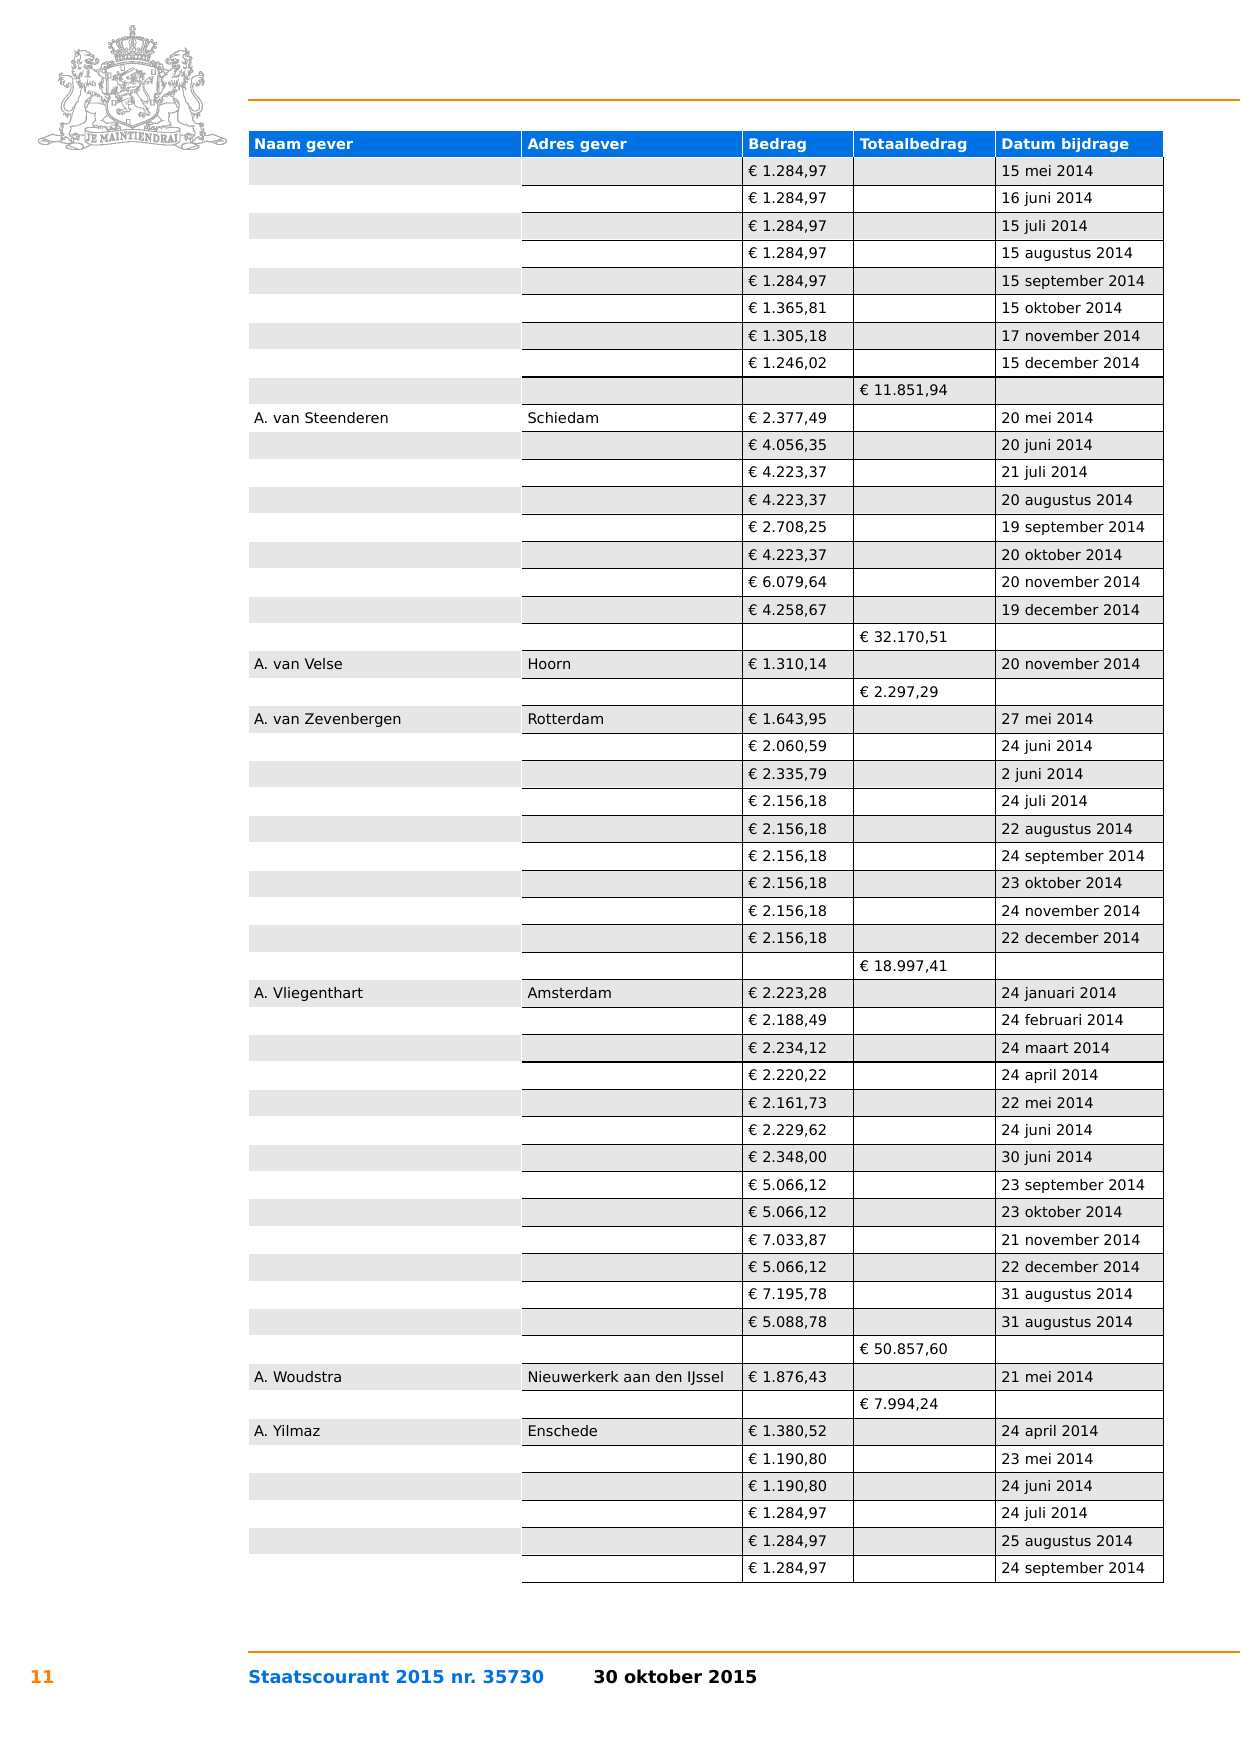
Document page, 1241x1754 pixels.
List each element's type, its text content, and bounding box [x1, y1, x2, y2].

table_cell [854, 1556, 995, 1582]
table_cell € 1.305,18 [743, 323, 853, 349]
table_cell [249, 542, 521, 568]
table_cell [522, 268, 742, 294]
table_cell [854, 1501, 995, 1527]
table_cell [854, 898, 995, 924]
table_cell [249, 1282, 521, 1308]
table_cell [996, 953, 1163, 979]
table_header Adres gever [522, 131, 742, 157]
table_cell € 5.066,12 [743, 1254, 853, 1281]
table_cell 24 juli 2014 [996, 789, 1163, 815]
table_cell [854, 1419, 995, 1445]
table_cell 24 januari 2014 [996, 980, 1163, 1007]
table_cell [854, 1035, 995, 1061]
table_cell € 1.284,97 [743, 241, 853, 267]
table_header Bedrag [743, 131, 853, 157]
table_cell 22 mei 2014 [996, 1090, 1163, 1116]
table_cell A. van Zevenbergen [249, 706, 521, 733]
table_cell [854, 268, 995, 294]
table_cell [854, 734, 995, 760]
table_cell 24 april 2014 [996, 1063, 1163, 1089]
table_cell [522, 816, 742, 842]
table_cell [249, 268, 521, 294]
table_cell [522, 597, 742, 623]
table_cell [522, 213, 742, 239]
table_cell [996, 679, 1163, 705]
table_cell [522, 378, 742, 404]
table_cell € 1.284,97 [743, 186, 853, 212]
table_cell [522, 1446, 742, 1472]
picture [38, 25, 227, 150]
table_cell A. van Velse [249, 651, 521, 678]
table_cell [522, 295, 742, 322]
table_cell [522, 460, 742, 486]
table_cell [522, 1227, 742, 1253]
table_cell € 1.284,97 [743, 213, 853, 239]
table_cell [522, 1063, 742, 1089]
table_cell [522, 624, 742, 650]
table_cell Enschede [522, 1419, 742, 1445]
table_cell 2 juni 2014 [996, 761, 1163, 787]
table_cell 19 december 2014 [996, 597, 1163, 623]
table_cell € 2.708,25 [743, 515, 853, 541]
table_cell [522, 953, 742, 979]
table_cell € 1.876,43 [743, 1364, 853, 1390]
table_cell [522, 1391, 742, 1417]
table_cell [854, 432, 995, 459]
table_cell € 1.190,80 [743, 1473, 853, 1500]
table_cell [249, 1172, 521, 1198]
table_cell [522, 1035, 742, 1061]
table_cell [249, 1336, 521, 1363]
table_cell [522, 843, 742, 869]
table_cell [522, 1254, 742, 1281]
table_cell [522, 186, 742, 212]
table_cell [249, 158, 521, 185]
table_cell [249, 1501, 521, 1527]
table_cell 20 oktober 2014 [996, 542, 1163, 568]
table_cell € 4.056,35 [743, 432, 853, 459]
table_cell € 2.156,18 [743, 789, 853, 815]
table_cell [249, 1145, 521, 1171]
table_cell [249, 1446, 521, 1472]
table_cell [249, 213, 521, 239]
table_cell [854, 816, 995, 842]
table_cell 21 mei 2014 [996, 1364, 1163, 1390]
table_cell [522, 350, 742, 376]
table_cell [522, 1199, 742, 1226]
table_cell [522, 323, 742, 349]
table_cell 20 mei 2014 [996, 405, 1163, 431]
table_cell € 5.088,78 [743, 1309, 853, 1335]
table_cell [249, 1528, 521, 1554]
table_cell [522, 1473, 742, 1500]
table_cell € 4.223,37 [743, 460, 853, 486]
table_cell Nieuwerkerk aan den IJssel [522, 1364, 742, 1390]
table_cell 27 mei 2014 [996, 706, 1163, 733]
table_cell [249, 323, 521, 349]
table_cell 23 september 2014 [996, 1172, 1163, 1198]
table_cell € 2.161,73 [743, 1090, 853, 1116]
table_cell [522, 158, 742, 185]
table_cell 24 november 2014 [996, 898, 1163, 924]
table_cell 24 september 2014 [996, 1556, 1163, 1582]
table_cell [854, 1172, 995, 1198]
table_cell A. Vliegenthart [249, 980, 521, 1007]
table_cell 21 november 2014 [996, 1227, 1163, 1253]
table_cell [743, 1336, 853, 1363]
table_cell [249, 350, 521, 376]
table_cell [249, 378, 521, 404]
table_cell € 1.365,81 [743, 295, 853, 322]
table_cell € 2.220,22 [743, 1063, 853, 1089]
table_cell [522, 1309, 742, 1335]
table_cell [854, 1117, 995, 1143]
table_cell [249, 1309, 521, 1335]
table_cell € 2.234,12 [743, 1035, 853, 1061]
table_cell 31 augustus 2014 [996, 1309, 1163, 1335]
table_cell [743, 679, 853, 705]
table_cell € 32.170,51 [854, 624, 995, 650]
table_header Datum bijdrage [996, 131, 1163, 157]
table_cell € 1.284,97 [743, 1556, 853, 1582]
table_cell [996, 624, 1163, 650]
table_cell € 7.994,24 [854, 1391, 995, 1417]
table_cell [249, 1227, 521, 1253]
table_cell 21 juli 2014 [996, 460, 1163, 486]
table_cell A. van Steenderen [249, 405, 521, 431]
table_cell 24 september 2014 [996, 843, 1163, 869]
table_cell 24 juni 2014 [996, 734, 1163, 760]
table_cell € 1.284,97 [743, 158, 853, 185]
table_cell € 2.335,79 [743, 761, 853, 787]
table_cell € 2.223,28 [743, 980, 853, 1007]
table_cell [854, 569, 995, 596]
table_cell 16 juni 2014 [996, 186, 1163, 212]
table_cell 24 maart 2014 [996, 1035, 1163, 1061]
table_cell [522, 679, 742, 705]
table_cell [249, 487, 521, 513]
table_cell [854, 515, 995, 541]
table_cell € 1.246,02 [743, 350, 853, 376]
table_cell [249, 1008, 521, 1034]
table_cell [522, 487, 742, 513]
table_cell € 2.377,49 [743, 405, 853, 431]
table_cell € 1.643,95 [743, 706, 853, 733]
table_cell Amsterdam [522, 980, 742, 1007]
table_cell [249, 871, 521, 897]
table_cell € 2.156,18 [743, 843, 853, 869]
table_cell € 2.156,18 [743, 898, 853, 924]
table_cell [854, 1254, 995, 1281]
table_cell [249, 1035, 521, 1061]
table_cell [522, 1090, 742, 1116]
table_cell [522, 898, 742, 924]
table_cell [249, 789, 521, 815]
table_cell 31 augustus 2014 [996, 1282, 1163, 1308]
table_cell [854, 1446, 995, 1472]
table_cell [854, 1199, 995, 1226]
table_cell [854, 1364, 995, 1390]
table_cell [249, 1199, 521, 1226]
table_cell [522, 1336, 742, 1363]
table_cell 24 juli 2014 [996, 1501, 1163, 1527]
table_cell € 2.229,62 [743, 1117, 853, 1143]
table_cell 17 november 2014 [996, 323, 1163, 349]
table_cell [249, 925, 521, 952]
table_cell [996, 378, 1163, 404]
table_cell [743, 1391, 853, 1417]
table_cell Schiedam [522, 405, 742, 431]
table_cell [522, 1172, 742, 1198]
table_cell [854, 980, 995, 1007]
table_cell € 2.060,59 [743, 734, 853, 760]
table_cell [522, 871, 742, 897]
table_cell 19 september 2014 [996, 515, 1163, 541]
table_cell € 4.258,67 [743, 597, 853, 623]
table_cell [249, 624, 521, 650]
table_cell [854, 186, 995, 212]
table_cell [522, 1282, 742, 1308]
table_cell [522, 1117, 742, 1143]
table_cell Rotterdam [522, 706, 742, 733]
table_cell [249, 761, 521, 787]
table_cell € 6.079,64 [743, 569, 853, 596]
table_cell € 1.284,97 [743, 1501, 853, 1527]
table_cell Hoorn [522, 651, 742, 678]
table_cell [996, 1391, 1163, 1417]
table_cell A. Yilmaz [249, 1419, 521, 1445]
table_cell 23 oktober 2014 [996, 871, 1163, 897]
table_cell [522, 542, 742, 568]
table_cell [249, 679, 521, 705]
table_cell [249, 898, 521, 924]
table_cell [854, 460, 995, 486]
table_cell [522, 1008, 742, 1034]
table_cell [854, 1227, 995, 1253]
table_cell [522, 789, 742, 815]
table_cell 22 augustus 2014 [996, 816, 1163, 842]
table_cell [249, 734, 521, 760]
table_cell € 1.284,97 [743, 268, 853, 294]
table_cell € 2.297,29 [854, 679, 995, 705]
table_cell 15 augustus 2014 [996, 241, 1163, 267]
table_cell [249, 432, 521, 459]
table_cell [249, 816, 521, 842]
table_cell [249, 1556, 521, 1582]
table_cell [854, 1309, 995, 1335]
table_cell [249, 597, 521, 623]
table_cell [522, 761, 742, 787]
table_cell [854, 542, 995, 568]
table_cell 25 augustus 2014 [996, 1528, 1163, 1554]
table_cell [743, 953, 853, 979]
table_cell 20 november 2014 [996, 651, 1163, 678]
table_cell [249, 1117, 521, 1143]
table_cell € 2.348,00 [743, 1145, 853, 1171]
table_cell [854, 925, 995, 952]
table_cell [522, 1528, 742, 1554]
table_cell [854, 597, 995, 623]
table_cell € 1.310,14 [743, 651, 853, 678]
table_cell [854, 843, 995, 869]
table_cell [854, 241, 995, 267]
table_cell € 2.156,18 [743, 925, 853, 952]
table_cell [249, 1254, 521, 1281]
table_cell [249, 953, 521, 979]
table_cell [249, 1090, 521, 1116]
table_cell [249, 1391, 521, 1417]
table_cell [249, 241, 521, 267]
table_cell € 2.156,18 [743, 816, 853, 842]
table_cell € 5.066,12 [743, 1172, 853, 1198]
table_cell [743, 624, 853, 650]
table_cell [854, 1063, 995, 1089]
table_cell € 1.380,52 [743, 1419, 853, 1445]
table_cell [854, 871, 995, 897]
table_cell 30 juni 2014 [996, 1145, 1163, 1171]
table_cell 15 mei 2014 [996, 158, 1163, 185]
table_header Totaalbedrag [854, 131, 995, 157]
table_cell [522, 432, 742, 459]
table_cell € 4.223,37 [743, 487, 853, 513]
table_cell [522, 515, 742, 541]
table_cell [854, 213, 995, 239]
table_cell € 4.223,37 [743, 542, 853, 568]
table_cell 20 november 2014 [996, 569, 1163, 596]
table_cell [854, 1528, 995, 1554]
table_cell [522, 734, 742, 760]
table_cell [522, 241, 742, 267]
table_cell € 5.066,12 [743, 1199, 853, 1226]
table_cell [522, 569, 742, 596]
table_cell € 7.195,78 [743, 1282, 853, 1308]
table_cell [249, 843, 521, 869]
table_cell 22 december 2014 [996, 1254, 1163, 1281]
table_cell 20 augustus 2014 [996, 487, 1163, 513]
table_cell 15 september 2014 [996, 268, 1163, 294]
table_cell 22 december 2014 [996, 925, 1163, 952]
table_cell [854, 1090, 995, 1116]
table_cell [249, 515, 521, 541]
table_cell € 50.857,60 [854, 1336, 995, 1363]
table_cell 24 februari 2014 [996, 1008, 1163, 1034]
table_cell [249, 460, 521, 486]
table_cell € 11.851,94 [854, 378, 995, 404]
table_cell [249, 186, 521, 212]
table_cell [249, 1473, 521, 1500]
table_cell [249, 1063, 521, 1089]
table_cell [854, 706, 995, 733]
table_cell [854, 1145, 995, 1171]
table_cell 24 april 2014 [996, 1419, 1163, 1445]
table_cell 15 december 2014 [996, 350, 1163, 376]
table_cell [743, 378, 853, 404]
table_header Naam gever [249, 131, 521, 157]
table_cell [854, 405, 995, 431]
table_cell [522, 1556, 742, 1582]
table_cell € 2.188,49 [743, 1008, 853, 1034]
table_cell [522, 1501, 742, 1527]
table_cell 24 juni 2014 [996, 1473, 1163, 1500]
table_cell 20 juni 2014 [996, 432, 1163, 459]
table_cell [854, 1473, 995, 1500]
table_cell € 1.190,80 [743, 1446, 853, 1472]
table_cell [249, 295, 521, 322]
table_cell [854, 1008, 995, 1034]
table_cell 23 oktober 2014 [996, 1199, 1163, 1226]
table_cell [854, 323, 995, 349]
table_cell 24 juni 2014 [996, 1117, 1163, 1143]
table_cell [996, 1336, 1163, 1363]
table_cell [854, 487, 995, 513]
table_cell [854, 761, 995, 787]
table_cell [854, 158, 995, 185]
table_cell € 2.156,18 [743, 871, 853, 897]
table_cell [854, 789, 995, 815]
table_cell [854, 350, 995, 376]
table_cell 15 oktober 2014 [996, 295, 1163, 322]
table_cell € 7.033,87 [743, 1227, 853, 1253]
table_cell [854, 651, 995, 678]
table_cell [522, 1145, 742, 1171]
table_cell € 18.997,41 [854, 953, 995, 979]
table_cell A. Woudstra [249, 1364, 521, 1390]
table_cell € 1.284,97 [743, 1528, 853, 1554]
table_cell 23 mei 2014 [996, 1446, 1163, 1472]
table_cell [854, 295, 995, 322]
table_cell 15 juli 2014 [996, 213, 1163, 239]
table_cell [522, 925, 742, 952]
table_cell [854, 1282, 995, 1308]
table_cell [249, 569, 521, 596]
